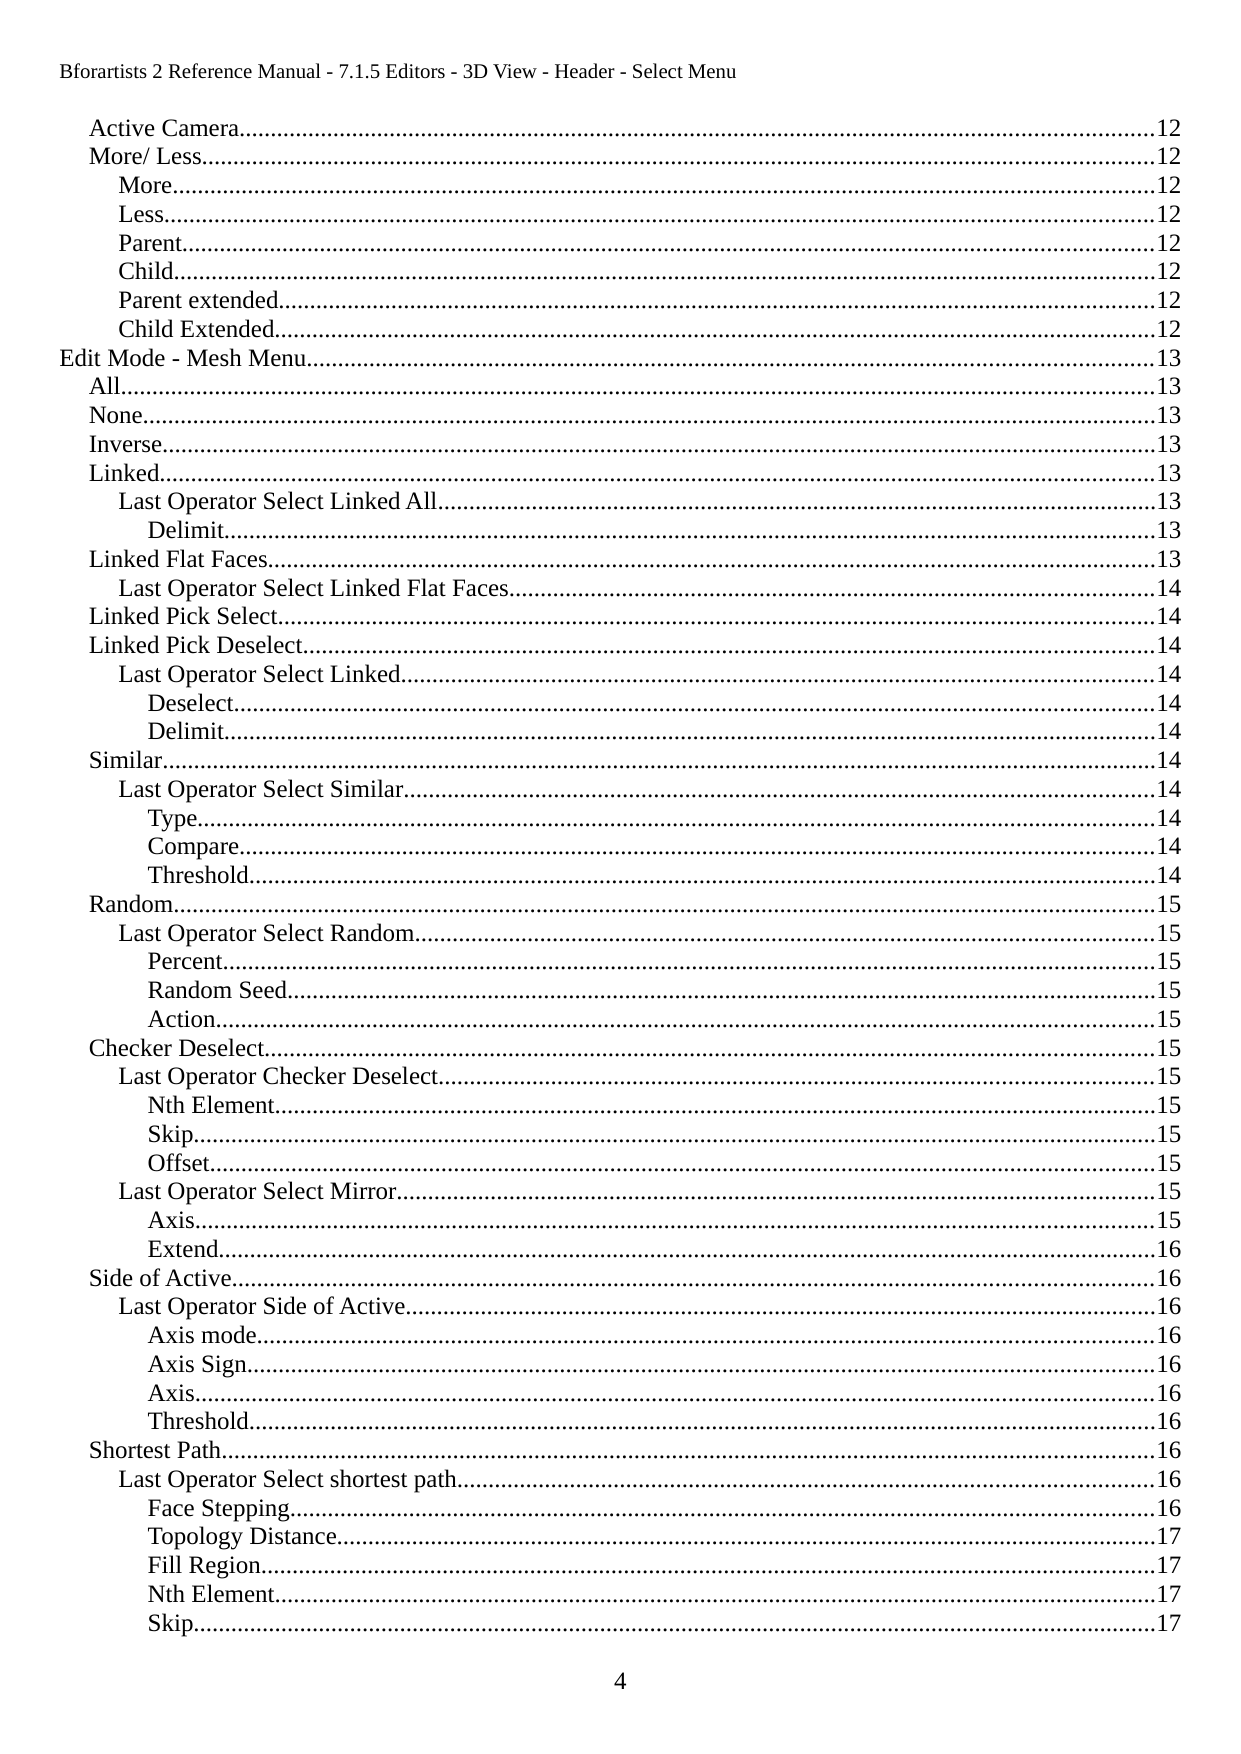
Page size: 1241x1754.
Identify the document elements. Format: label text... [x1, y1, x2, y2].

text Linked 13 [88, 458, 1181, 486]
text Skip 17 [147, 1608, 1181, 1636]
text Random 15 [88, 889, 1181, 918]
text Skip 15 [147, 1119, 1181, 1148]
text Last Operator Checker Deselect 15 [118, 1061, 1181, 1090]
text Topology Distance 17 [147, 1521, 1181, 1550]
text Axis 16 [147, 1378, 1181, 1406]
text Similar 14 [88, 745, 1181, 774]
text Nth Element 15 [147, 1090, 1181, 1119]
text Less 12 [118, 199, 1181, 228]
text Child 12 [118, 256, 1181, 285]
text Action 15 [147, 1004, 1181, 1033]
text Parent 12 [118, 228, 1181, 256]
text Nth Element 17 [147, 1579, 1181, 1608]
text Linked Flat Faces 13 [88, 544, 1181, 573]
text None 13 [88, 400, 1181, 429]
text Axis Sign 16 [147, 1349, 1181, 1378]
text Delimit 13 [147, 515, 1181, 544]
text Edit Mode - Mesh Menu 13 [59, 343, 1181, 371]
text Last Operator Select Mirror 15 [118, 1176, 1181, 1205]
text Inverse 13 [88, 429, 1181, 458]
text Axis 15 [147, 1205, 1181, 1234]
text Active Camera 12 [88, 113, 1181, 141]
text Last Operator Select Random 15 [118, 918, 1181, 946]
text Side of Active 16 [88, 1263, 1181, 1291]
text Compare 14 [147, 831, 1181, 860]
text Last Operator Select Linked 14 [118, 659, 1181, 688]
text Child Extended 12 [118, 314, 1181, 343]
text Last Operator Select Linked Flat Faces 14 [118, 573, 1181, 601]
text Parent extended 12 [118, 285, 1181, 314]
text Deselect 14 [147, 688, 1181, 716]
text Face Stepping 16 [147, 1493, 1181, 1521]
text Last Operator Side of Active 16 [118, 1291, 1181, 1320]
text All 13 [88, 371, 1181, 400]
text Delimit 14 [147, 716, 1181, 745]
text Last Operator Select Similar 14 [118, 774, 1181, 803]
text Shortest Path 16 [88, 1435, 1181, 1464]
text Threshold 16 [147, 1406, 1181, 1435]
text Fill Region 17 [147, 1550, 1181, 1579]
text More 12 [118, 170, 1181, 199]
text Linked Pick Deselect 14 [88, 630, 1181, 659]
text Last Operator Select shortest path 16 [118, 1464, 1181, 1493]
text Threshold 14 [147, 860, 1181, 889]
text Axis mode 16 [147, 1320, 1181, 1349]
text Percent 15 [147, 946, 1181, 975]
text Type 14 [147, 803, 1181, 831]
text Linked Pick Select 14 [88, 601, 1181, 630]
text More/ Less 12 [88, 141, 1181, 170]
text Last Operator Select Linked All 13 [118, 486, 1181, 515]
text Checker Deselect 15 [88, 1033, 1181, 1061]
text Offset 15 [147, 1148, 1181, 1176]
text Extend 16 [147, 1234, 1181, 1263]
text Random Seed 15 [147, 975, 1181, 1004]
